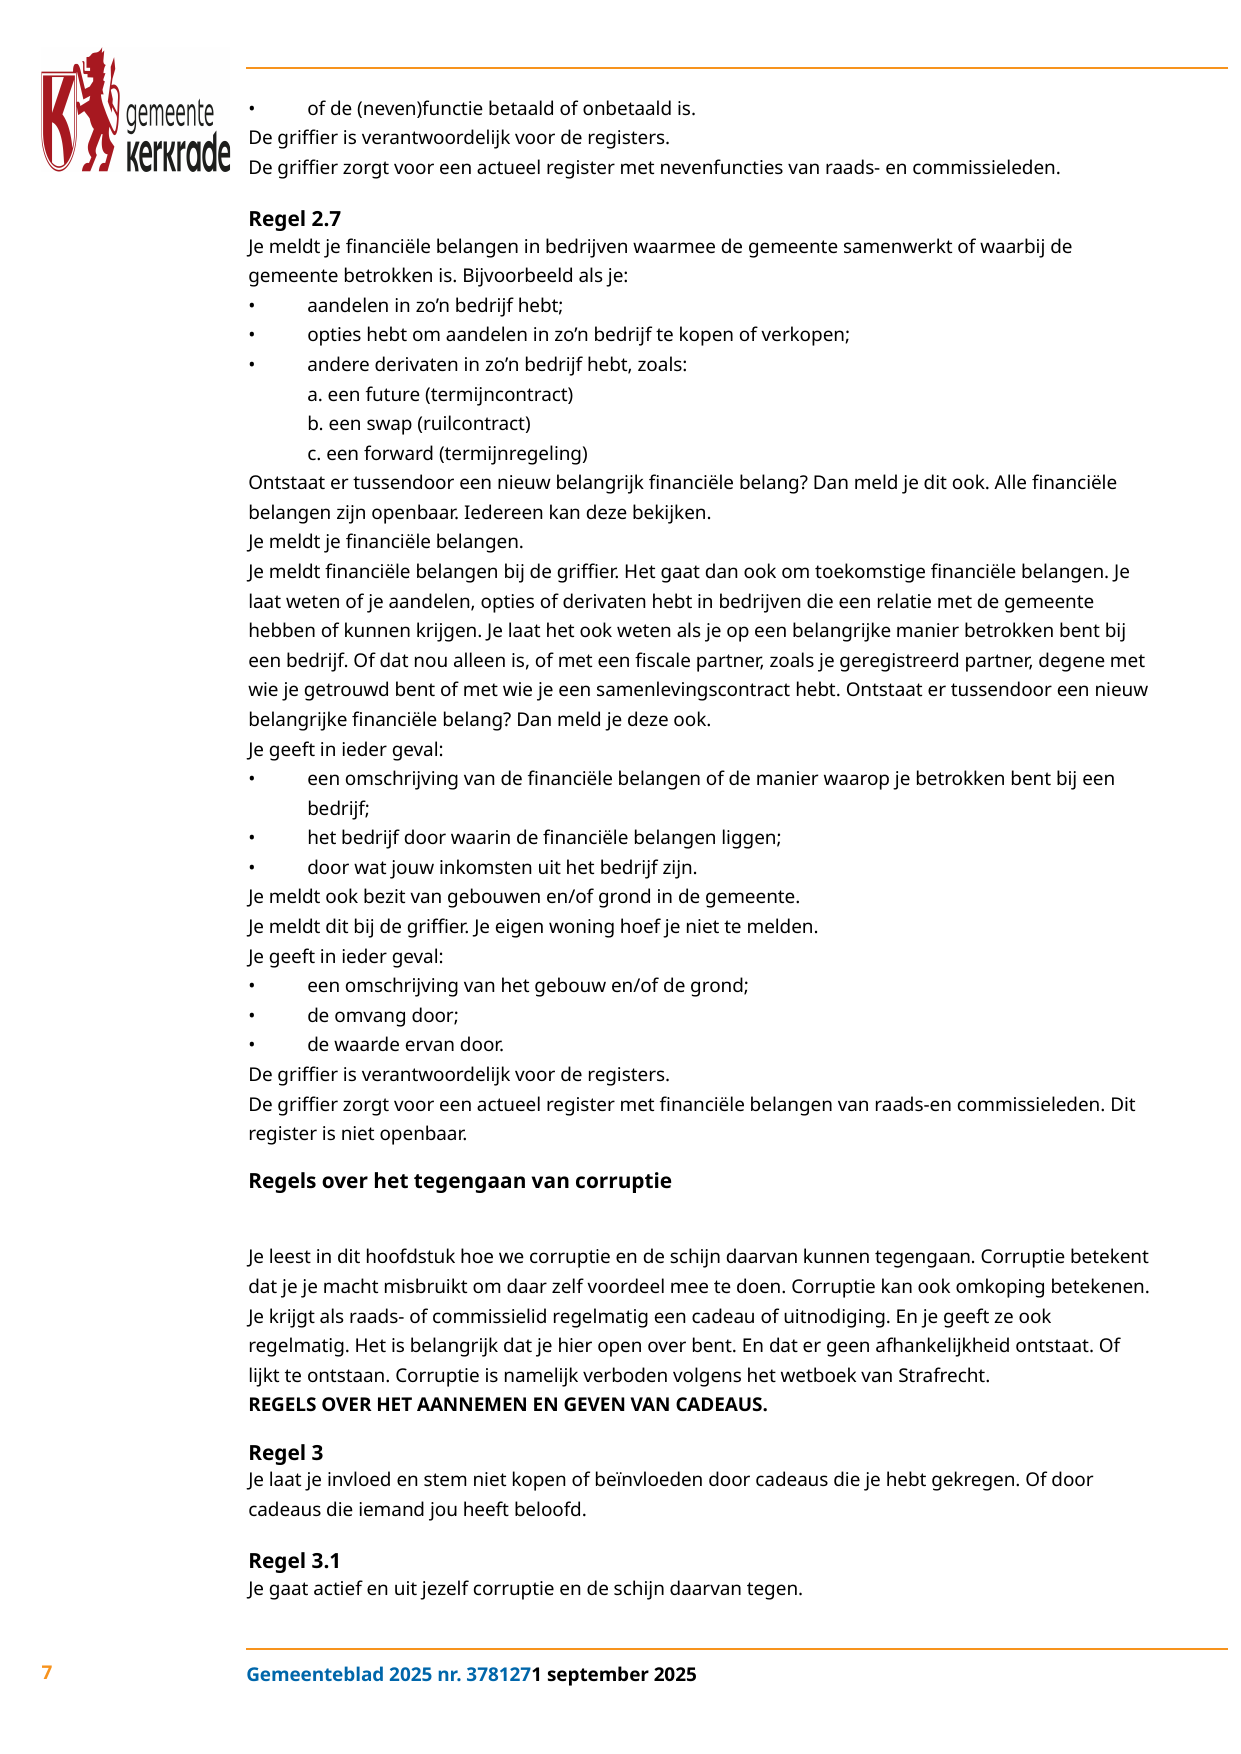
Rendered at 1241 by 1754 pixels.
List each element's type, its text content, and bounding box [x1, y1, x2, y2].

text De griffier zorgt voor een actueel register met financiële belangen van raads-en commissieleden. Dit register is niet openbaar. [248, 1091, 1152, 1146]
list een omschrijving van het gebouw en/of de grond; [248, 972, 1152, 998]
text De griffier is verantwoordelijk voor de registers. [248, 1061, 1152, 1087]
text Je geeft in ieder geval: [248, 736, 1152, 761]
list opties hebt om aandelen in zo’n bedrijf te kopen of verkopen; [248, 322, 1152, 347]
text Je meldt je financiële belangen. [248, 529, 1152, 554]
text Regel 3 [248, 1438, 1152, 1467]
text Je meldt ook bezit van gebouwen en/of grond in de gemeente. [248, 884, 1152, 909]
text Je meldt je financiële belangen in bedrijven waarmee de gemeente samenwerkt of waarbij de gemeente betrokken is. Bijvoorbeeld als je: [248, 233, 1152, 288]
text Je meldt financiële belangen bij de griffier. Het gaat dan ook om toekomstige financiële belangen. Je laat weten of je aandelen, opties of derivaten hebt in bedrijven die een relatie met de gemeente hebben of kunnen krijgen. Je laat het ook weten als je op een belangrijke manier betrokken bent bij een bedrijf. Of dat nou alleen is, of met een fiscale partner, zoals je geregistreerd partner, degene met wie je getrouwd bent of met wie je een samenlevingscontract hebt. Ontstaat er tussendoor een nieuw belangrijke financiële belang? Dan meld je deze ook. [248, 558, 1152, 732]
text Regel 3.1 [248, 1547, 1152, 1575]
text Ontstaat er tussendoor een nieuw belangrijk financiële belang? Dan meld je dit ook. Alle financiële belangen zijn openbaar. Iedereen kan deze bekijken. [248, 469, 1152, 525]
list aandelen in zo’n bedrijf hebt; [248, 292, 1152, 318]
text Je gaat actief en uit jezelf corruptie en de schijn daarvan tegen. [248, 1575, 1152, 1601]
text Je laat je invloed en stem niet kopen of beïnvloeden door cadeaus die je hebt gekregen. Of door cadeaus die iemand jou heeft beloofd. [248, 1467, 1152, 1522]
text REGELS OVER HET AANNEMEN EN GEVEN VAN CADEAUS. [248, 1392, 1152, 1417]
text Je geeft in ieder geval: [248, 943, 1152, 968]
list of de (neven)functie betaald of onbetaald is. [248, 95, 1152, 121]
text Regel 2.7 [248, 204, 1152, 233]
list c. een forward (termijnregeling) [248, 440, 1152, 466]
list het bedrijf door waarin de financiële belangen liggen; [248, 824, 1152, 850]
list door wat jouw inkomsten uit het bedrijf zijn. [248, 854, 1152, 880]
text Je leest in dit hoofdstuk hoe we corruptie en de schijn daarvan kunnen tegengaan. Corruptie betekent dat je je macht misbruikt om daar zelf voordeel mee te doen. Corruptie kan ook omkoping betekenen. Je krijgt als raads- of commissielid regelmatig een cadeau of uitnodiging. En je geeft ze ook regelmatig. Het is belangrijk dat je hier open over bent. En dat er geen afhankelijkheid ontstaat. Of lijkt te ontstaan. Corruptie is namelijk verboden volgens het wetboek van Strafrecht. [248, 1244, 1152, 1388]
picture [41, 47, 231, 172]
list een omschrijving van de financiële belangen of de manier waarop je betrokken bent bij een bedrijf; [248, 765, 1152, 821]
list a. een future (termijncontract) [248, 381, 1152, 406]
text Je meldt dit bij de griffier. Je eigen woning hoef je niet te melden. [248, 913, 1152, 939]
list b. een swap (ruilcontract) [248, 410, 1152, 436]
list andere derivaten in zo’n bedrijf hebt, zoals: [248, 351, 1152, 377]
text De griffier is verantwoordelijk voor de registers. [248, 124, 1152, 150]
list de waarde ervan door. [248, 1032, 1152, 1057]
list de omvang door; [248, 1002, 1152, 1028]
text Regels over het tegengaan van corruptie [248, 1166, 1152, 1194]
text De griffier zorgt voor een actueel register met nevenfuncties van raads- en commissieleden. [248, 154, 1152, 180]
